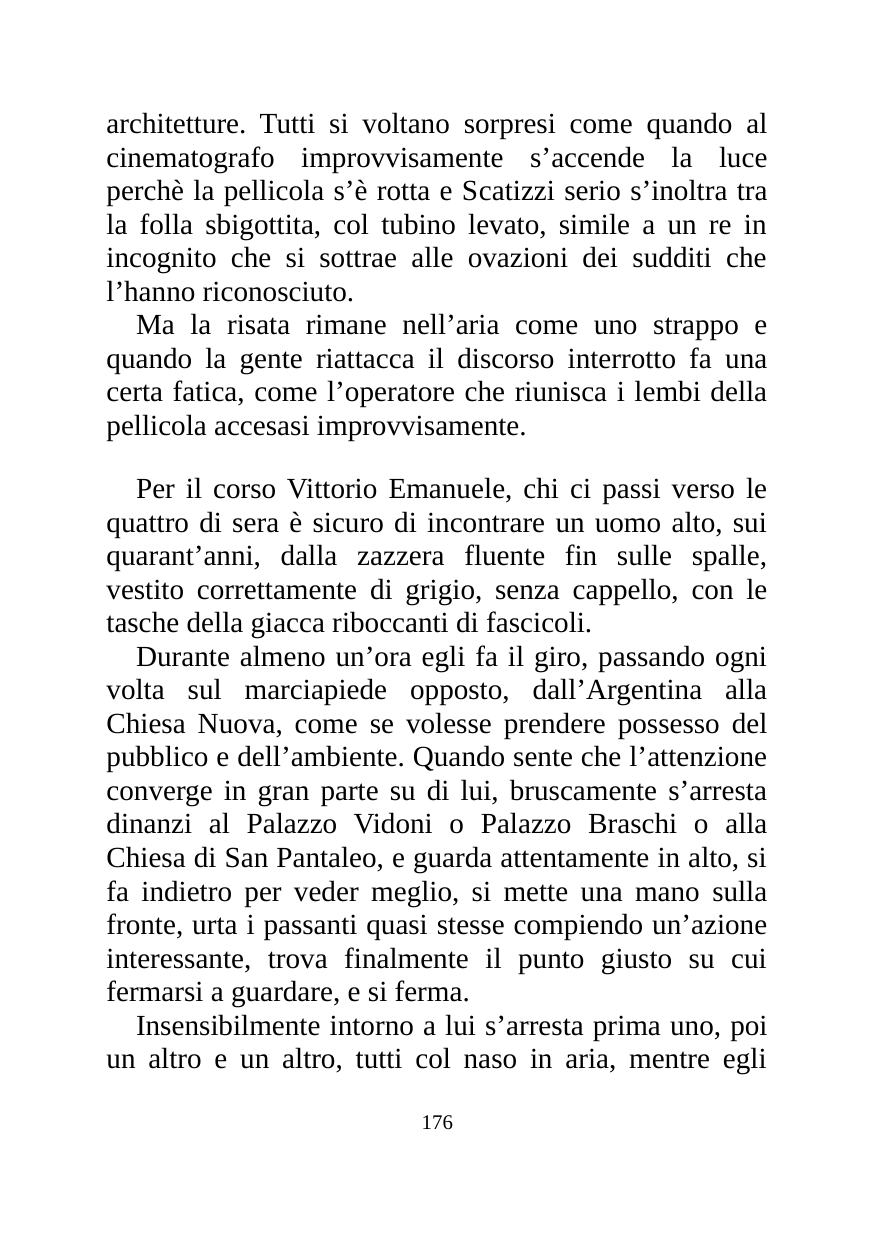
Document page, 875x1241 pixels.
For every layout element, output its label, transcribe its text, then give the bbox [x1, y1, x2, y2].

text Ma la risata rimane nell’aria come uno strappo e quando la gente riattacca il discorso interrotto fa una certa fatica, come l’operatore che riunisca i lembi della pellicola accesasi improvvisamente. [106, 307, 768, 442]
text architetture. Tutti si voltano sorpresi come quando al cinematografo improvvisamente s’accende la luce perchè la pellicola s’è rotta e Scatizzi serio s’inoltra tra la folla sbigottita, col tubino levato, simile a un re in incognito che si sottrae alle ovazioni dei sudditi che l’hanno riconosciuto. [106, 106, 768, 307]
text Insensibilmente intorno a lui s’arresta prima uno, poi un altro e un altro, tutti col naso in aria, mentre egli [106, 1008, 768, 1075]
text Durante almeno un’ora egli fa il giro, passando ogni volta sul marciapiede opposto, dall’Argentina alla Chiesa Nuova, come se volesse prendere possesso del pubblico e dell’ambiente. Quando sente che l’attenzione converge in gran parte su di lui, bruscamente s’arresta dinanzi al Palazzo Vidoni o Palazzo Braschi o alla Chiesa di San Pantaleo, e guarda attentamente in alto, si fa indietro per veder meglio, si mette una mano sulla fronte, urta i passanti quasi stesse compiendo un’azione interessante, trova finalmente il punto giusto su cui fermarsi a guardare, e si ferma. [106, 639, 768, 1008]
text Per il corso Vittorio Emanuele, chi ci passi verso le quattro di sera è sicuro di incontrare un uomo alto, sui quarant’anni, dalla zazzera fluente fin sulle spalle, vestito correttamente di grigio, senza cappello, con le tasche della giacca riboccanti di fascicoli. [106, 471, 768, 639]
